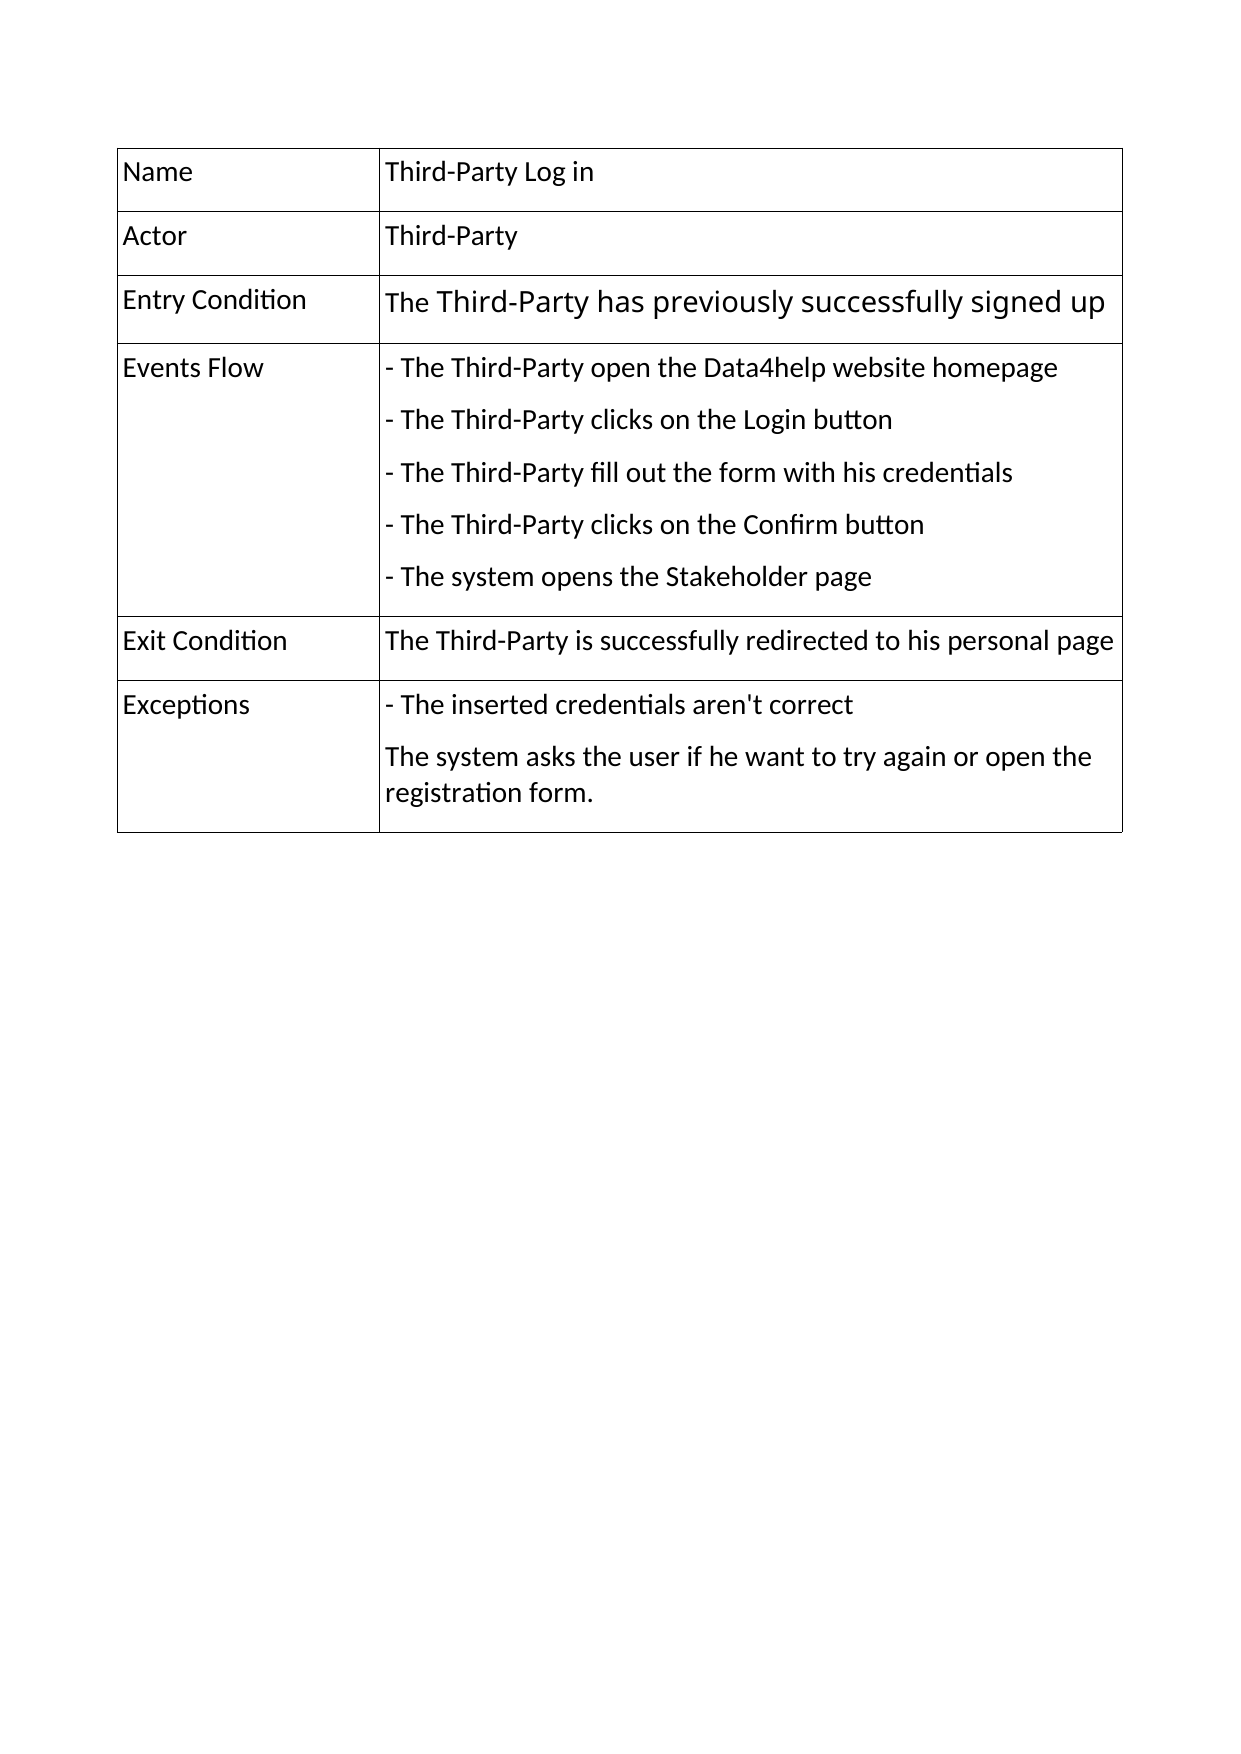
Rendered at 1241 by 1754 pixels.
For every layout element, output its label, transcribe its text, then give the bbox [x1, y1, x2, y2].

table_cell Third-Party [380, 212, 1122, 275]
table_cell - The inserted credentials aren't correct The system asks the user if he want to try again or open the registration form. [380, 681, 1122, 832]
table_cell Exit Condition [118, 617, 379, 680]
table_cell Events Flow [118, 344, 379, 616]
table_cell The Third-Party has previously successfully signed up [380, 276, 1122, 343]
table_cell Exceptions [118, 681, 379, 832]
table_header Third-Party Log in [380, 149, 1122, 211]
table_cell Entry Condition [118, 276, 379, 343]
table_cell The Third-Party is successfully redirected to his personal page [380, 617, 1122, 680]
table_header Name [118, 149, 379, 211]
table_cell Actor [118, 212, 379, 275]
table_cell - The Third-Party open the Data4help website homepage - The Third-Party clicks on the Login button - The Third-Party fill out the form with his credentials - The Third-Party clicks on the Confirm button - The system opens the Stakeholder page [380, 344, 1122, 616]
